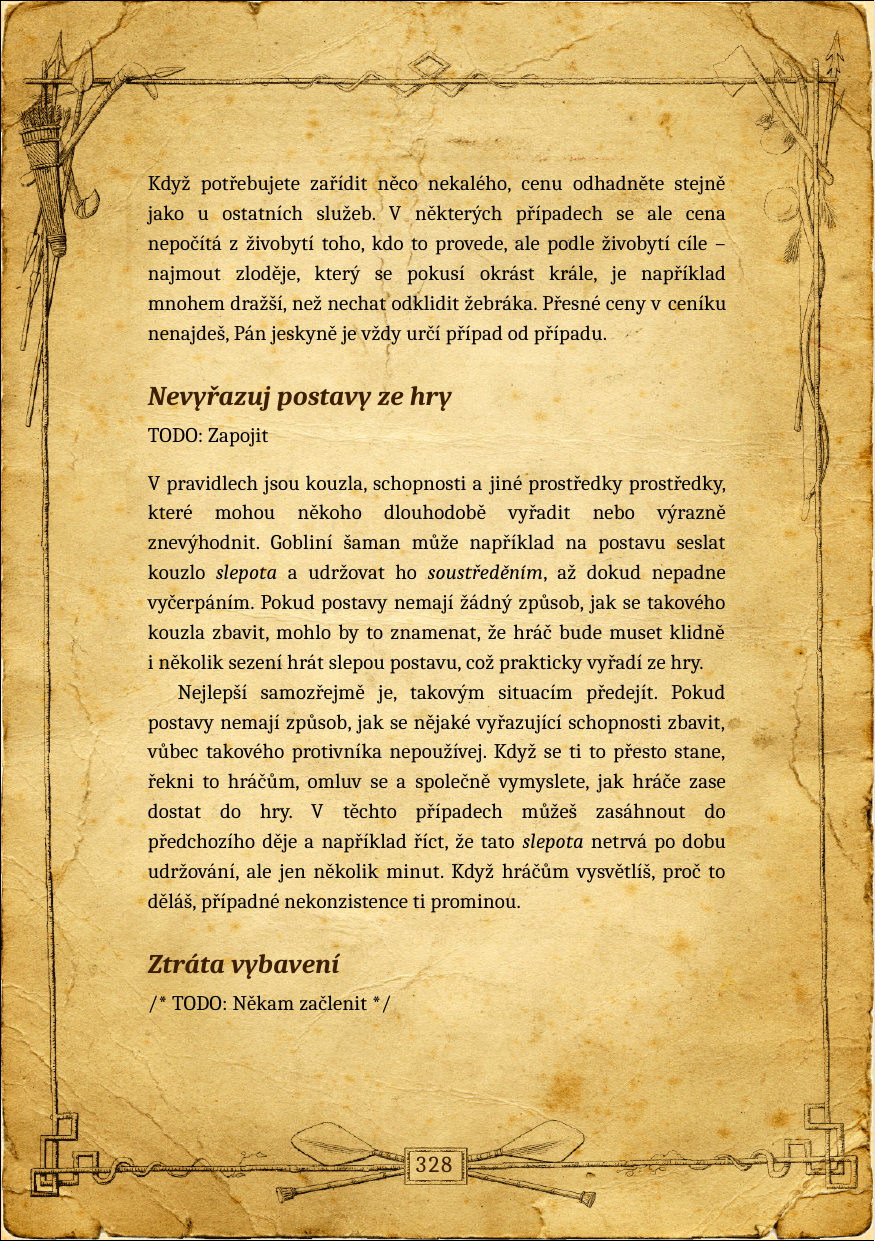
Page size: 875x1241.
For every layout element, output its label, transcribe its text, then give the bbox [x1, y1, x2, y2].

text V⁠ pravidlech jsou kouzla, schopnosti a⁠ jiné prostředky prostředky, které mohou někoho dlouhodobě vyřadit nebo výrazně znevýhodnit. Gobliní šaman může například na postavu seslat kouzlo slepota a⁠ udržovat ho soustředěním, až dokud nepadne vyčerpáním. Pokud postavy nemají žádný způsob, jak se takového kouzla zbavit, mohlo by to znamenat, že hráč bude muset klidně i⁠ několik sezení hrát slepou postavu, což prakticky vyřadí ze hry. Nejlepší samozřejmě je, takovým situacím předejít. Pokud postavy nemají způsob, jak se nějaké vyřazující schopnosti zbavit, vůbec takového protivníka nepoužívej. Když se ti to přesto stane, řekni to hráčům, omluv se a⁠ společně vymyslete, jak hráče zase dostat do hry. V⁠ těchto případech můžeš zasáhnout do předchozího děje a⁠ například říct, že tato slepota netrvá po dobu udržování, ale jen několik minut. Když hráčům vysvětlíš, proč to děláš, případné nekonzistence ti prominou. [148, 471, 726, 914]
text Když potřebujete zařídit něco nekalého, cenu odhadněte stejně jako u⁠ ostatních služeb. V⁠ některých případech se ale cena nepočítá z⁠ živobytí toho, kdo to provede, ale podle živobytí cíle – najmout zloděje, který se pokusí okrást krále, je například mnohem dražší, než nechat odklidit žebráka. Přesné ceny v⁠ ceníku nenajdeš, Pán jeskyně je vždy určí případ od případu. [148, 172, 726, 345]
picture [1, 1, 874, 1240]
text TODO: Zapojit [148, 423, 726, 447]
subtitle Ztráta vybavení [148, 949, 726, 980]
text /* TODO: Někam začlenit */ [148, 992, 726, 1016]
subtitle Nevyřazuj postavy ze hry [148, 381, 726, 412]
